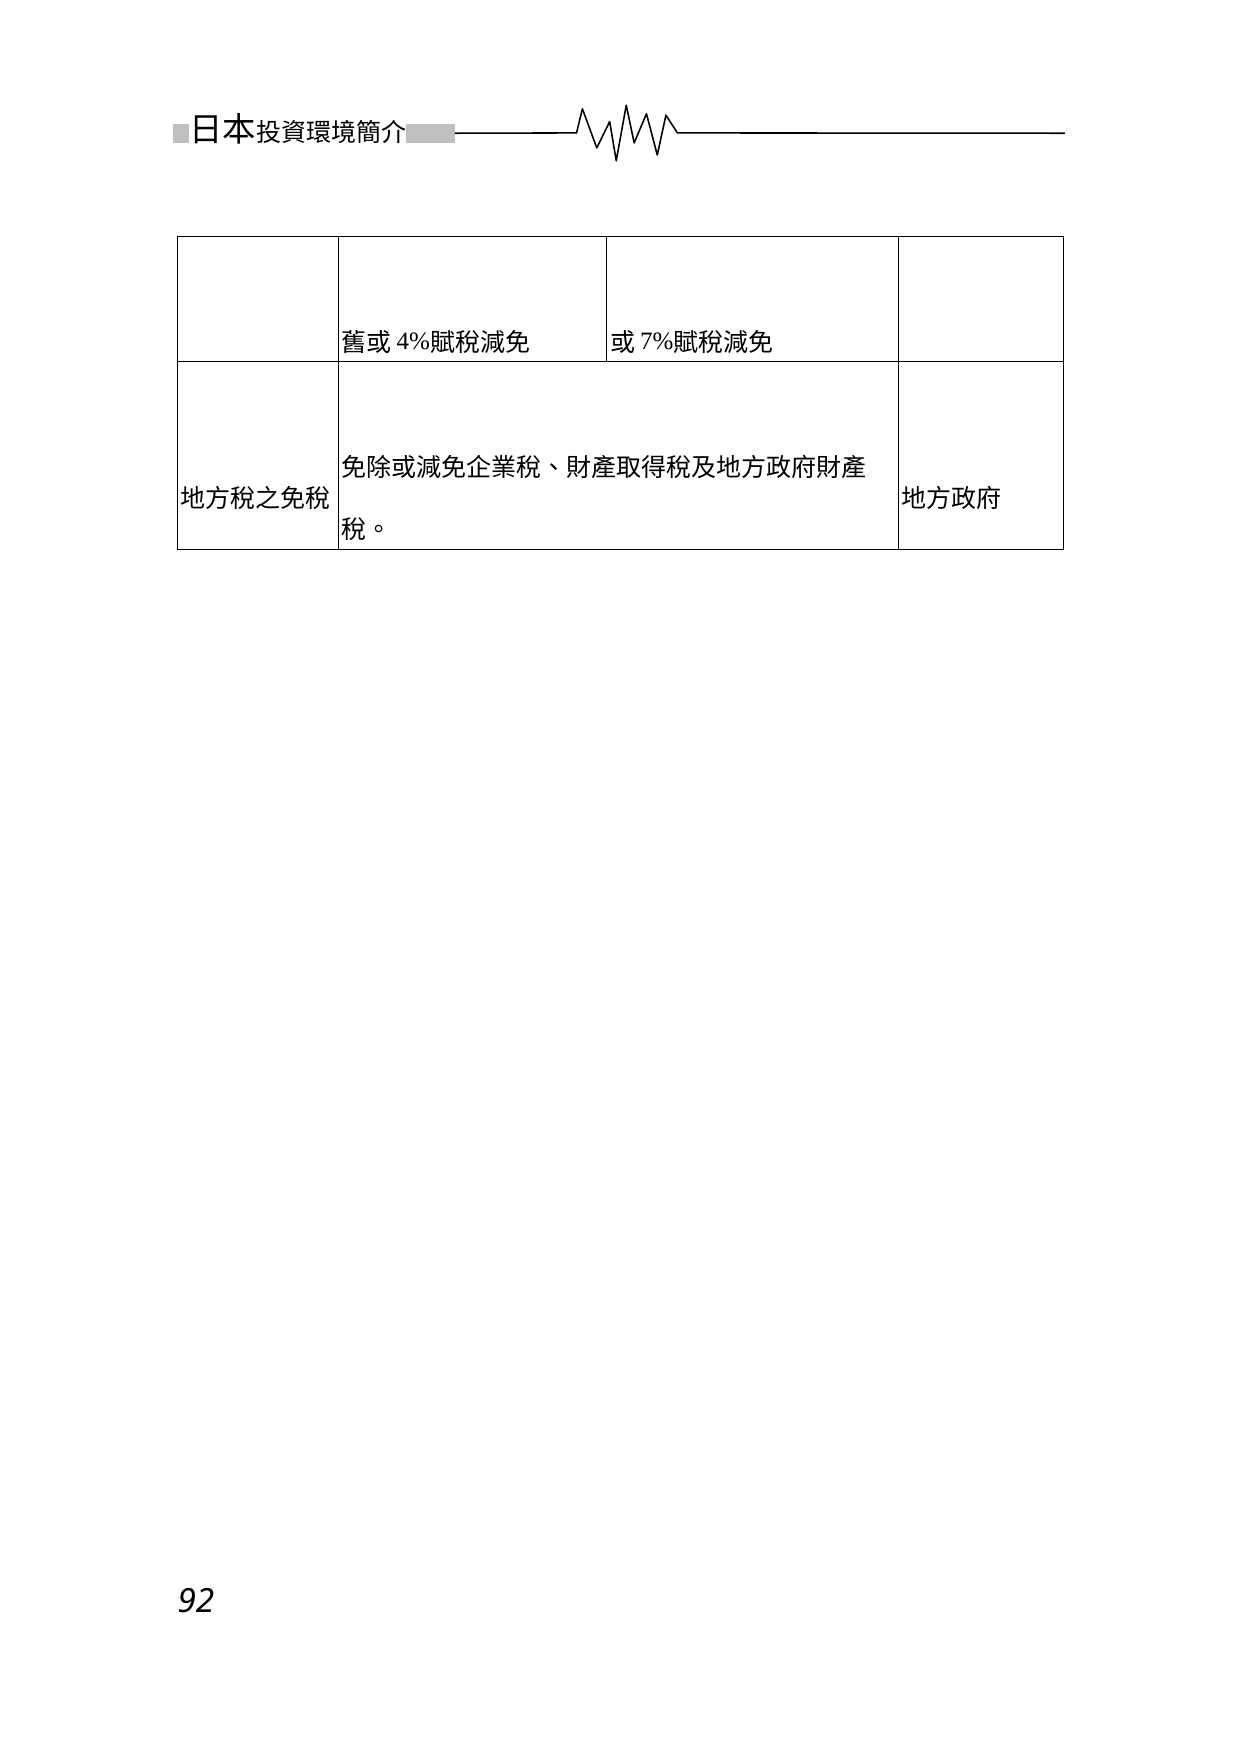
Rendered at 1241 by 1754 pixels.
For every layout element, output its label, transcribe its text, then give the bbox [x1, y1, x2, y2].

table_cell [899, 237, 1063, 361]
table_cell 地方政府 [899, 362, 1063, 549]
table_cell 地方稅之免稅 [178, 362, 338, 549]
table_cell 免除或減免企業稅、財產取得稅及地方政府財產稅。 [339, 362, 898, 549]
table_cell 舊或4%賦稅減免 [339, 237, 606, 361]
table_cell 或7%賦稅減免 [607, 237, 898, 361]
table_cell [178, 237, 338, 361]
